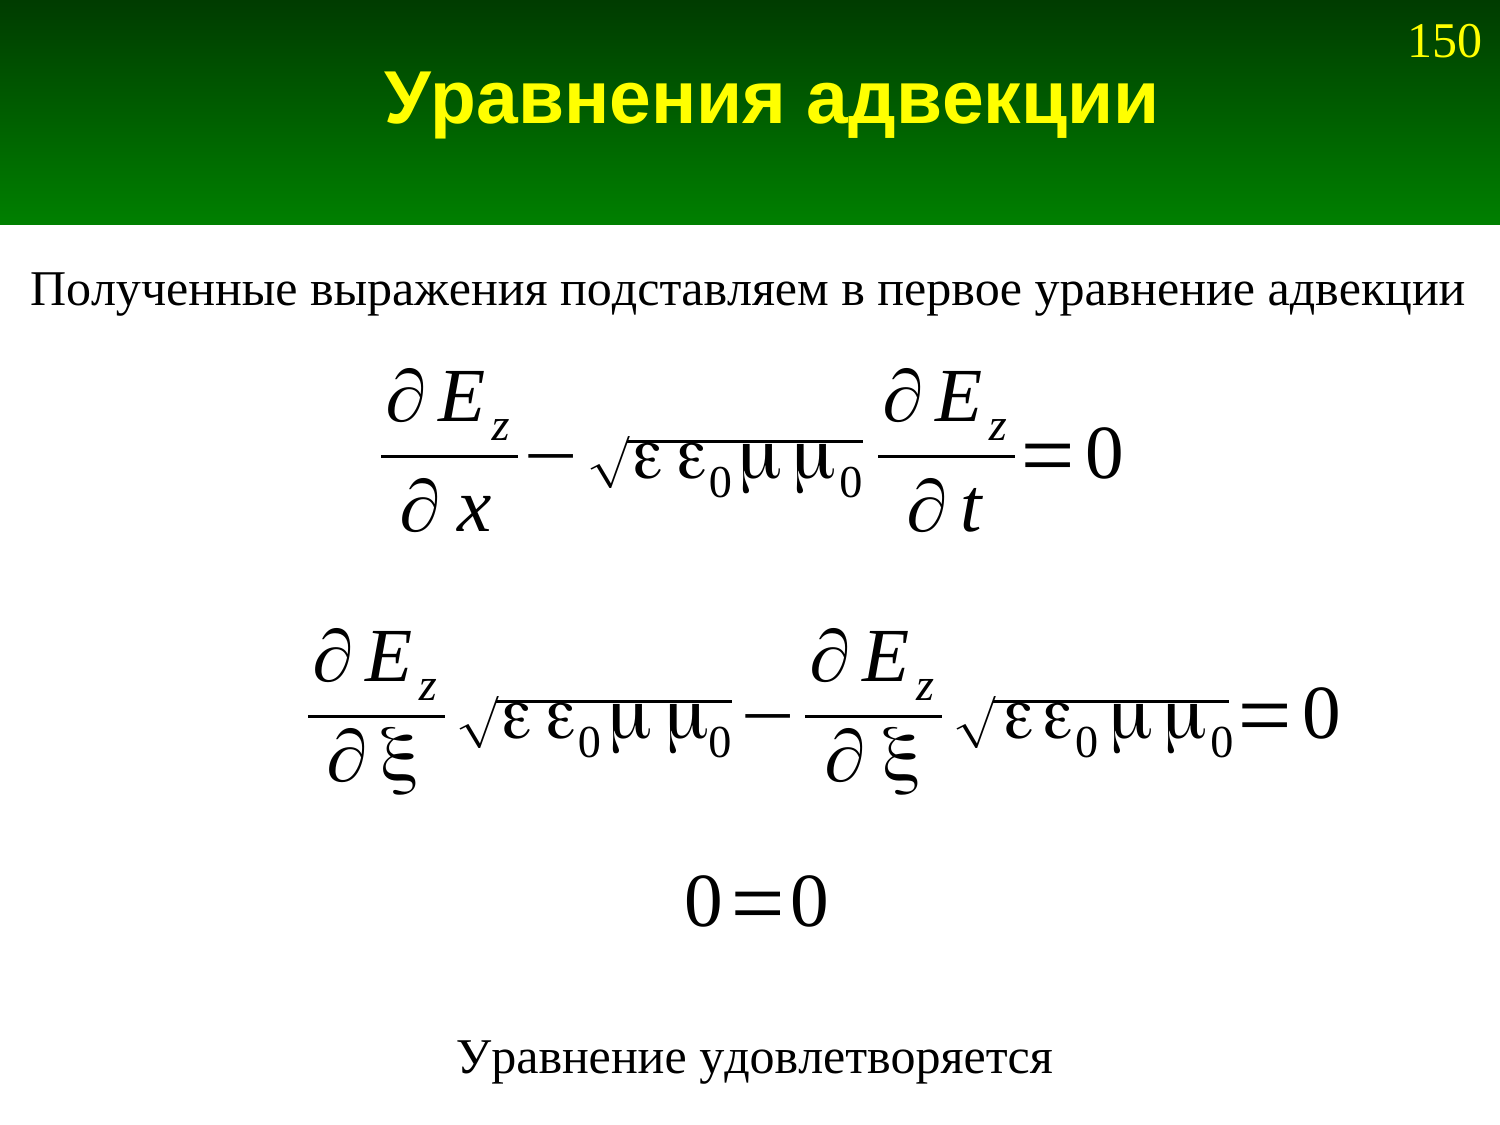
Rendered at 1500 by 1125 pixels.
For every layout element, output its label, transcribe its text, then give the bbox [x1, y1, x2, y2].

text_box Полученные выражения подставляем в первое уравнение адвекции [15, 248, 1481, 323]
text_box Уравнение удовлетворяется [441, 1015, 1068, 1091]
chart [664, 859, 851, 945]
chart [283, 614, 1359, 799]
title Уравнения адвекции [123, 0, 1399, 192]
chart [356, 354, 1144, 549]
